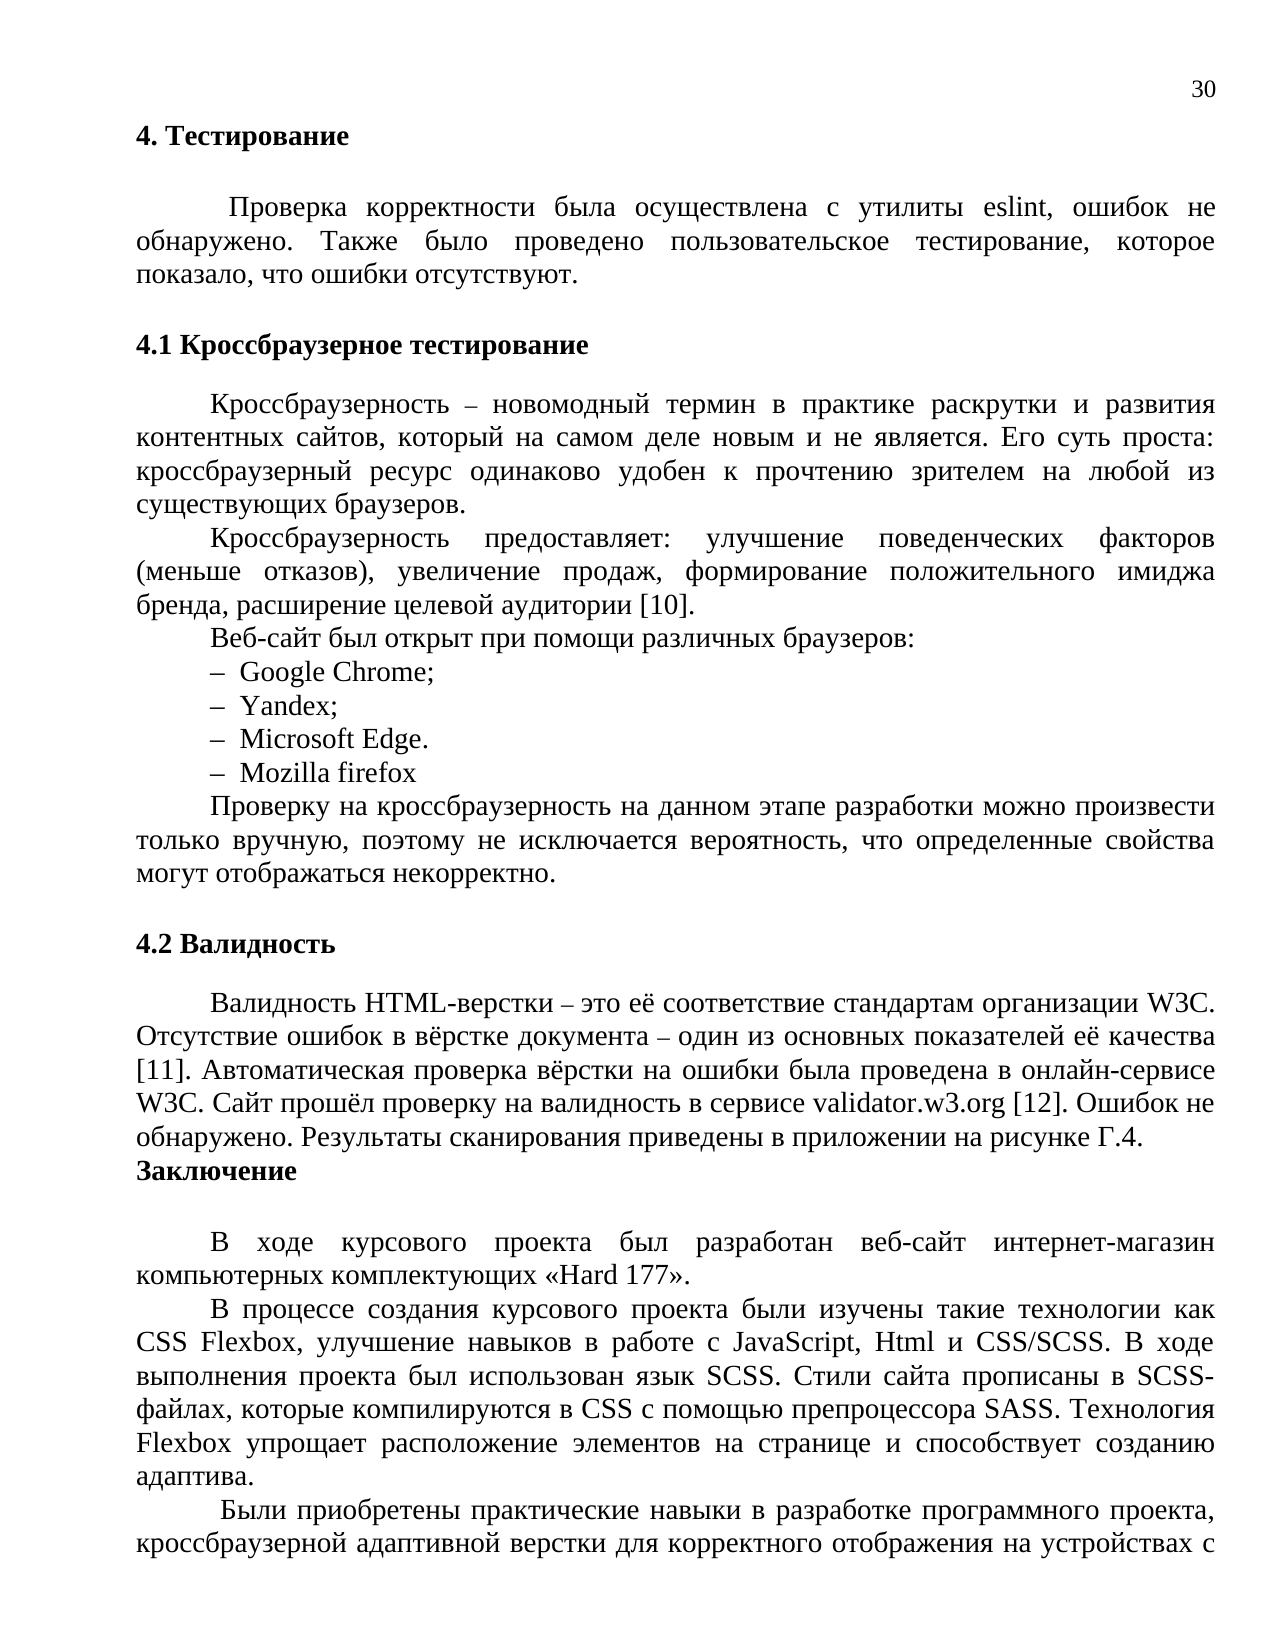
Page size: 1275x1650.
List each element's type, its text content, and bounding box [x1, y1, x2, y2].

text Веб-сайт был открыт при помощи различных браузеров: [136, 621, 1216, 654]
subtitle 4. Тестирование [136, 118, 1216, 152]
text Валидность HTML-верстки – это её соответствие стандартам организации W3C. Отсутствие ошибок в вёрстке документа – один из основных показателей её качества [11]. Автоматическая проверка вёрстки на ошибки была проведена в онлайн-сервисе W3C. Сайт прошёл проверку на валидность в сервисе validator.w3.org [12]. Ошибок не обнаружено. Результаты сканирования приведены в приложении на рисунке Г.4. [136, 985, 1216, 1153]
subtitle Заключение [136, 1153, 1216, 1186]
text Были приобретены практические навыки в разработке программного проекта, кроссбраузерной адаптивной верстки для корректного отображения на устройствах с [136, 1492, 1216, 1559]
text В процессе создания курсового проекта были изучены такие технологии как CSS Flexbox, улучшение навыков в работе с JavaScript, Html и СSS/SCSS. В ходе выполнения проекта был использован язык SCSS. Стили сайта прописаны в SCSS-файлах, которые компилируются в CSS с помощью препроцессора SASS. Технология Flexbox упрощает расположение элементов на странице и способствует созданию адаптива. [136, 1291, 1216, 1492]
list Google Chrome; [210, 654, 1216, 688]
subtitle 4.2 Валидность [136, 926, 1216, 960]
text Кроссбраузерность – новомодный термин в практике раскрутки и развития контентных сайтов, который на самом деле новым и не является. Его суть проста: кроссбраузерный ресурс одинаково удобен к прочтению зрителем на любой из существующих браузеров. [136, 386, 1216, 520]
list Mozilla firefox [210, 755, 1216, 788]
text Проверку на кроссбраузерность на данном этапе разработки можно произвести только вручную, поэтому не исключается вероятность, что определенные свойства могут отображаться некорректно. [136, 788, 1216, 889]
list Microsoft Edge. [210, 721, 1216, 755]
text Кроссбраузерность предоставляет: улучшение поведенческих факторов (меньше отказов), увеличение продаж, формирование положительного имиджа бренда, расширение целевой аудитории [10]. [136, 520, 1216, 621]
subtitle 4.1 Кроссбраузерное тестирование [136, 327, 1216, 361]
text Проверка корректности была осуществлена с утилиты eslint, ошибок не обнаружено. Также было проведено пользовательское тестирование, которое показало, что ошибки отсутствуют. [136, 189, 1216, 290]
text В ходе курсового проекта был разработан веб-сайт интернет-магазин компьютерных комплектующих «Hard 177». [136, 1224, 1216, 1291]
list Yandex; [210, 688, 1216, 721]
